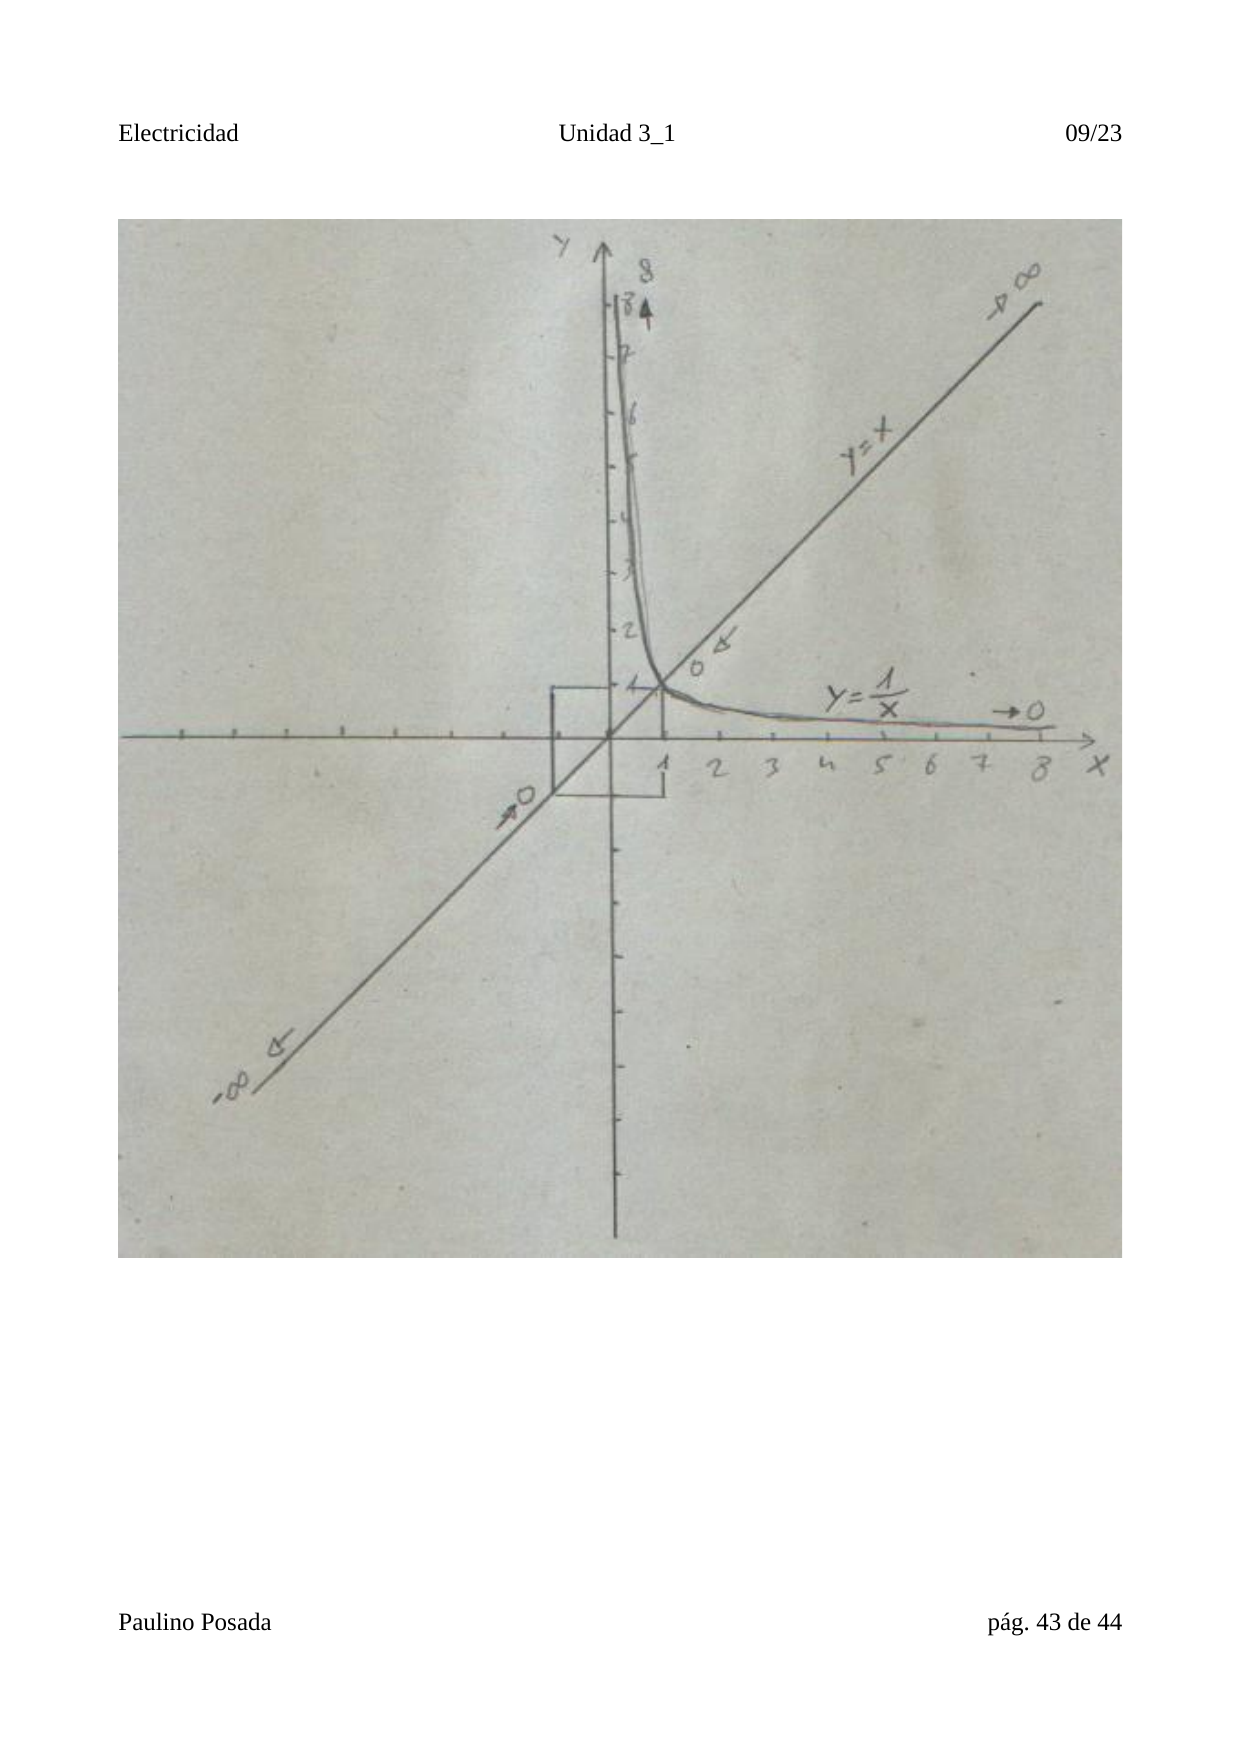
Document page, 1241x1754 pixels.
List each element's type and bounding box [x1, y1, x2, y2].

picture [118, 219, 1123, 1258]
